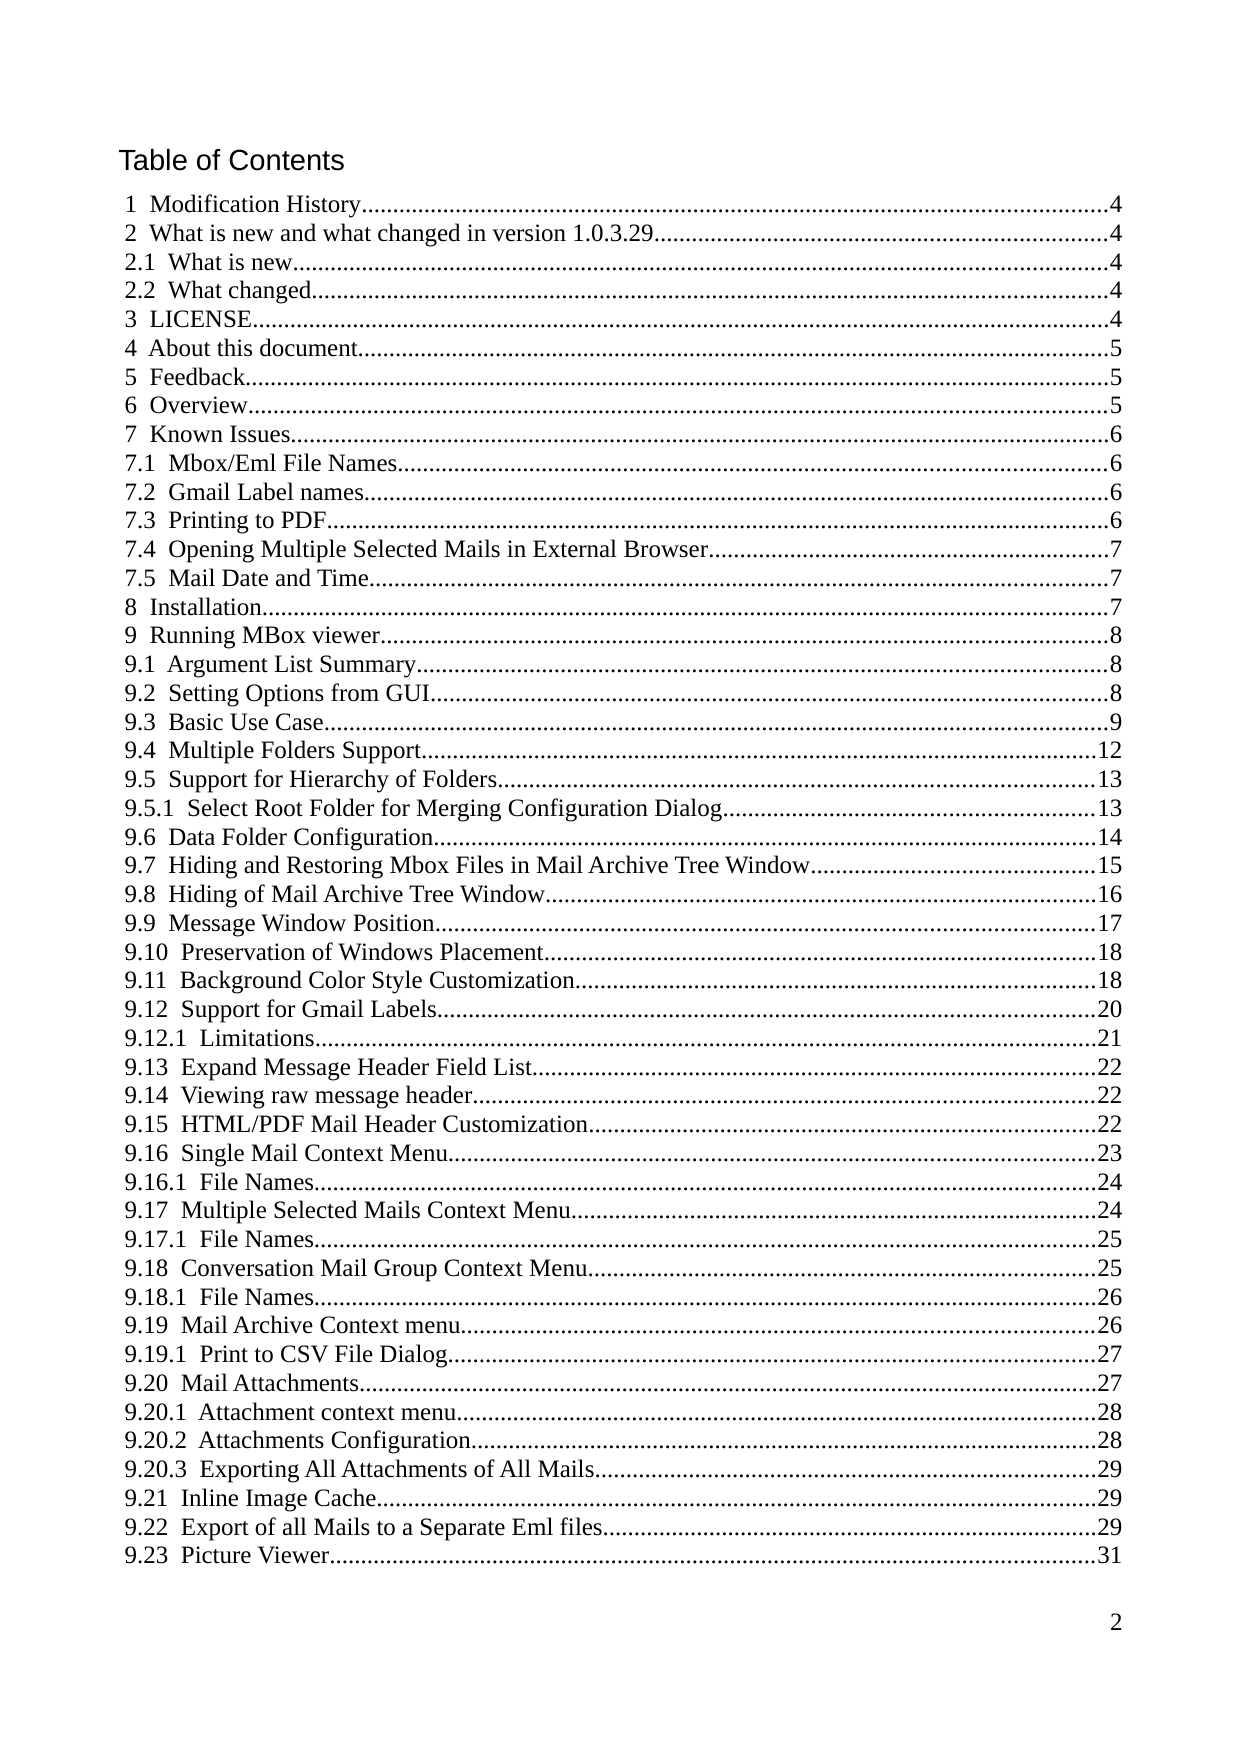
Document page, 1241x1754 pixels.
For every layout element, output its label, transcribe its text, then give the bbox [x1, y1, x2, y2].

text 2.1 What is new 4 [118, 247, 1122, 275]
text 9.12 Support for Gmail Labels 20 [118, 994, 1122, 1023]
text 8 Installation 7 [118, 592, 1122, 620]
text 3 LICENSE 4 [118, 304, 1122, 333]
text 7 Known Issues 6 [118, 419, 1122, 448]
text 9.5 Support for Hierarchy of Folders 13 [118, 764, 1122, 793]
text 9.14 Viewing raw message header 22 [118, 1080, 1122, 1109]
text 9.21 Inline Image Cache 29 [118, 1483, 1122, 1512]
text 9.10 Preservation of Windows Placement 18 [118, 937, 1122, 965]
text 9.17.1 File Names 25 [118, 1224, 1122, 1253]
text 9.7 Hiding and Restoring Mbox Files in Mail Archive Tree Window 15 [118, 850, 1122, 879]
text 9.15 HTML/PDF Mail Header Customization 22 [118, 1109, 1122, 1138]
text 7.4 Opening Multiple Selected Mails in External Browser 7 [118, 534, 1122, 563]
text 9.22 Export of all Mails to a Separate Eml files 29 [118, 1512, 1122, 1540]
text 9.1 Argument List Summary 8 [118, 649, 1122, 678]
text 9.19 Mail Archive Context menu 26 [118, 1310, 1122, 1339]
text 9.4 Multiple Folders Support 12 [118, 735, 1122, 764]
text 9.23 Picture Viewer 31 [118, 1540, 1122, 1569]
text 9.12.1 Limitations 21 [118, 1023, 1122, 1052]
text 9.17 Multiple Selected Mails Context Menu 24 [118, 1195, 1122, 1224]
text 9.13 Expand Message Header Field List 22 [118, 1052, 1122, 1080]
text 9.20 Mail Attachments 27 [118, 1368, 1122, 1397]
text 9.19.1 Print to CSV File Dialog 27 [118, 1339, 1122, 1368]
text 9.20.3 Exporting All Attachments of All Mails 29 [118, 1454, 1122, 1483]
text 2.2 What changed 4 [118, 275, 1122, 304]
text 9.3 Basic Use Case 9 [118, 707, 1122, 735]
text 9.20.2 Attachments Configuration 28 [118, 1425, 1122, 1454]
text 9.8 Hiding of Mail Archive Tree Window 16 [118, 879, 1122, 908]
text 5 Feedback 5 [118, 362, 1122, 390]
text 9.16.1 File Names 24 [118, 1167, 1122, 1195]
text 9.16 Single Mail Context Menu 23 [118, 1138, 1122, 1167]
text 2 What is new and what changed in version 1.0.3.29 4 [118, 218, 1122, 247]
text 7.1 Mbox/Eml File Names 6 [118, 448, 1122, 477]
subtitle Table of Contents [118, 143, 1122, 177]
text 6 Overview 5 [118, 390, 1122, 419]
text 9.2 Setting Options from GUI 8 [118, 678, 1122, 707]
text 4 About this document 5 [118, 333, 1122, 362]
text 7.2 Gmail Label names 6 [118, 477, 1122, 505]
text 1 Modification History 4 [118, 189, 1122, 218]
text 9.9 Message Window Position 17 [118, 908, 1122, 937]
text 9.18.1 File Names 26 [118, 1282, 1122, 1310]
text 9 Running MBox viewer 8 [118, 620, 1122, 649]
text 9.5.1 Select Root Folder for Merging Configuration Dialog 13 [118, 793, 1122, 822]
text 9.6 Data Folder Configuration 14 [118, 822, 1122, 850]
text 7.3 Printing to PDF 6 [118, 505, 1122, 534]
text 9.20.1 Attachment context menu 28 [118, 1397, 1122, 1425]
text 9.18 Conversation Mail Group Context Menu 25 [118, 1253, 1122, 1282]
text 9.11 Background Color Style Customization 18 [118, 965, 1122, 994]
text 7.5 Mail Date and Time 7 [118, 563, 1122, 592]
